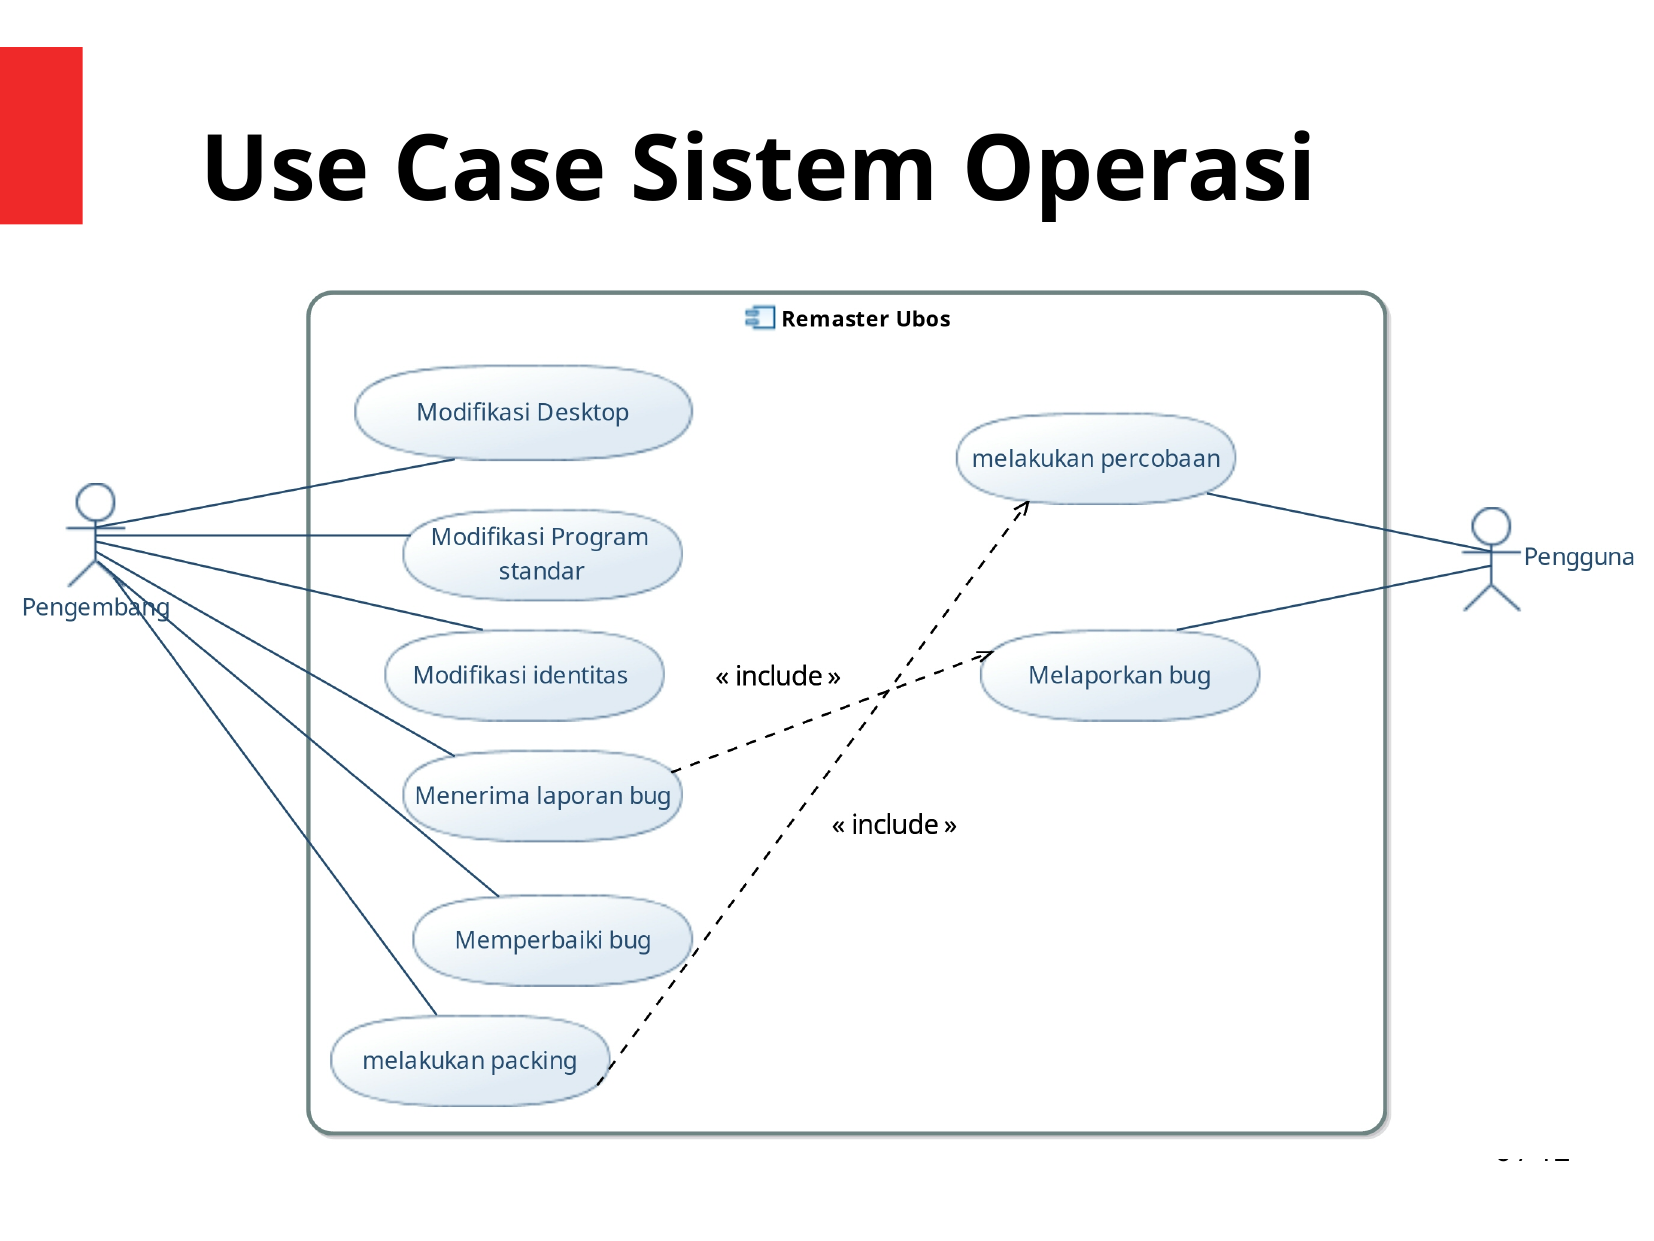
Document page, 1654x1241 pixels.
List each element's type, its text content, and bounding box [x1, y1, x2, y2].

title Use Case Sistem Operasi [118, 49, 1571, 257]
picture [1, 270, 1654, 1159]
